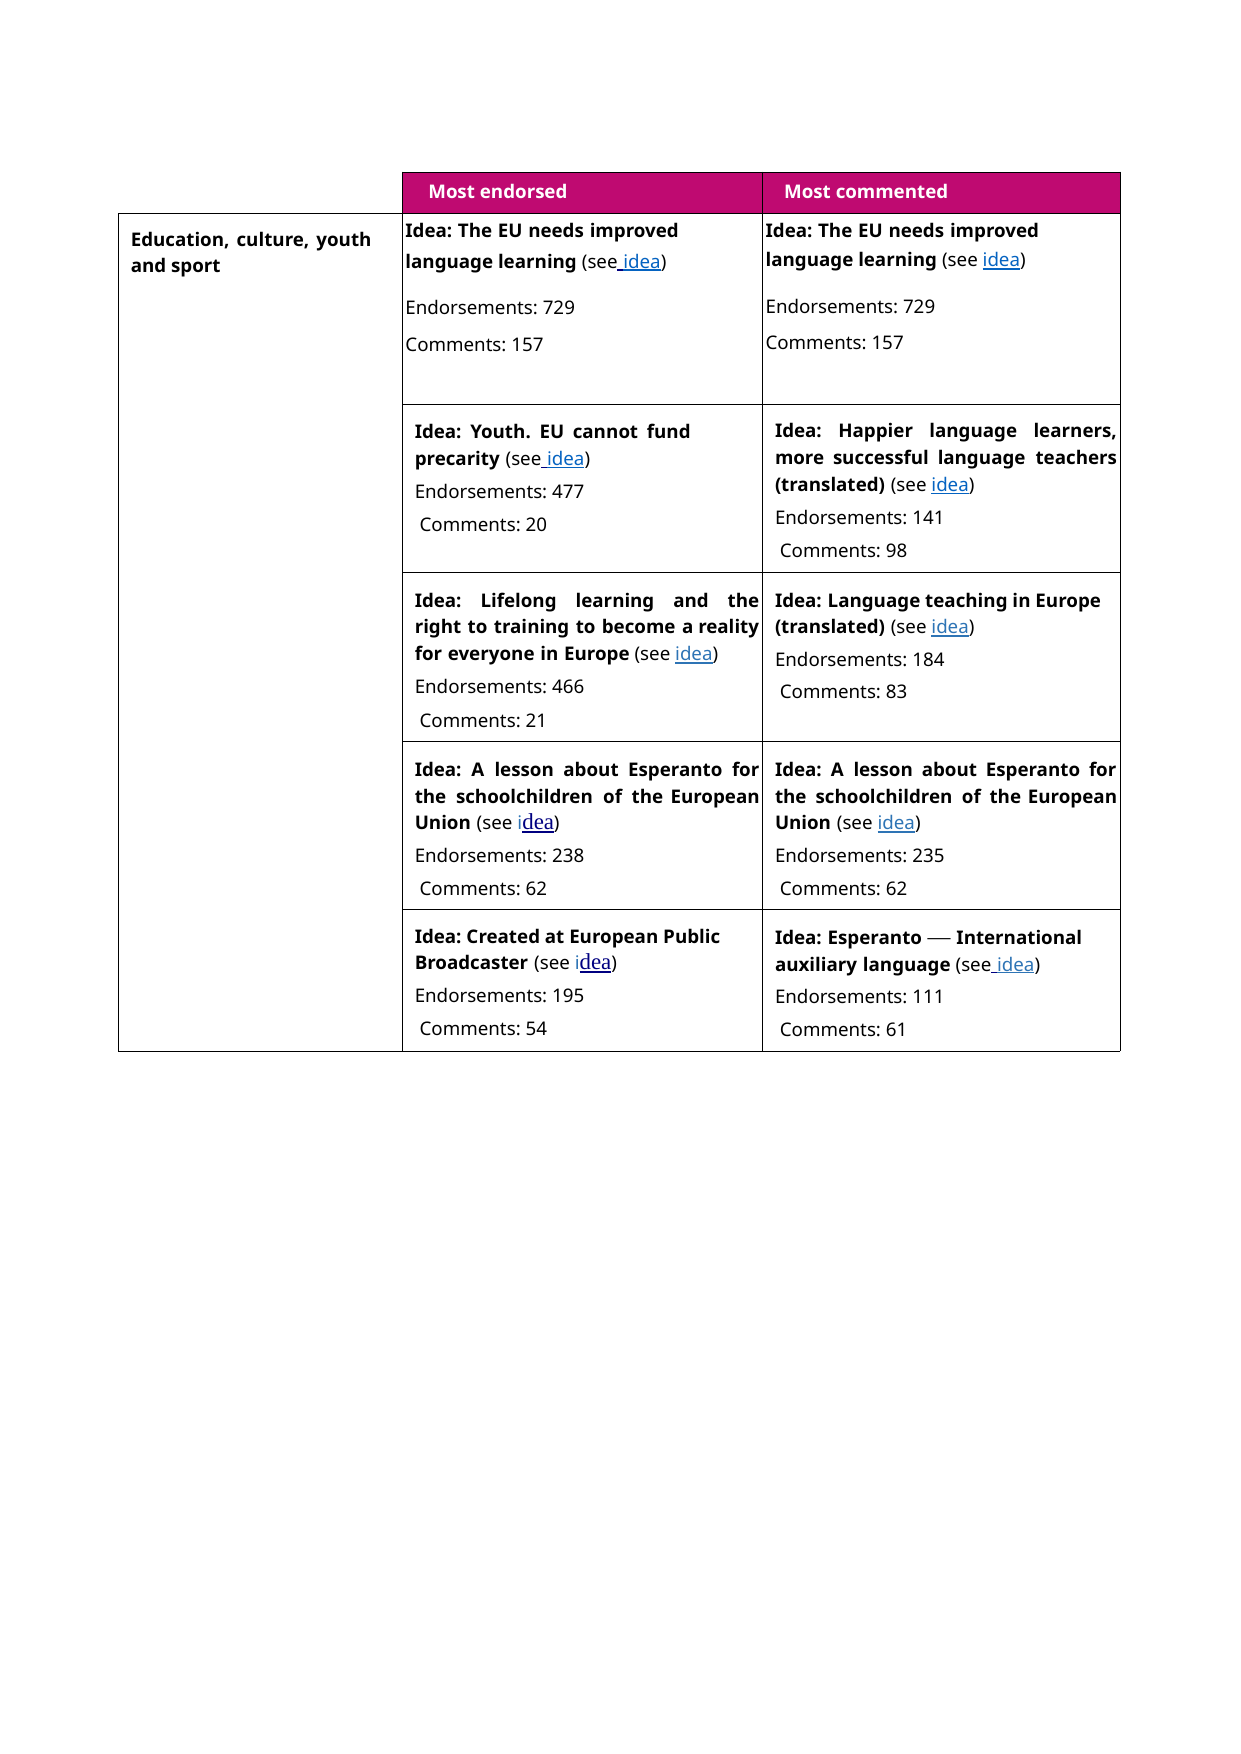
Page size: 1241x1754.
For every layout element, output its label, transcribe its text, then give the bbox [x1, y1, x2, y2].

table_cell Idea: Esperanto — International auxiliary language (see idea) Endorsements: 111 Comments: 61 [763, 910, 1120, 1051]
table_header [1094, 173, 1120, 213]
table_cell Idea: The EU needs improved language learning (see idea) Endorsements: 729 Comments: 157 [763, 214, 1120, 404]
table_cell Idea: Language teaching in Europe (translated) (see idea) Endorsements: 184 Comments: 83 [763, 573, 1120, 741]
table_header [403, 173, 428, 213]
table_cell Idea: The EU needs improved language learning (see idea) Endorsements: 729 Comments: 157 [403, 214, 762, 404]
table_cell Idea: A lesson about Esperanto for the schoolchildren of the European Union (see idea) Endorsements: 238 Comments: 62 [403, 742, 762, 909]
table_cell Idea: Created at European Public Broadcaster (see idea) Endorsements: 195 Comments: 54 [403, 910, 762, 1051]
table_cell Idea: A lesson about Esperanto for the schoolchildren of the European Union (see idea) Endorsements: 235 Comments: 62 [763, 742, 1120, 909]
table_header [763, 173, 784, 213]
table_header [118, 172, 402, 213]
table_header Most commented [784, 173, 1094, 213]
table_header [736, 173, 762, 213]
table_cell Idea: Happier language learners, more successful language teachers (translated) (see idea) Endorsements: 141 Comments: 98 [763, 405, 1120, 572]
table_cell Idea: Lifelong learning and the right to training to become a reality for everyone in Europe (see idea) Endorsements: 466 Comments: 21 [403, 573, 762, 741]
table_header Most endorsed [428, 173, 736, 213]
table_cell Idea: Youth. EU cannot fund precarity (see idea) Endorsements: 477 Comments: 20 [403, 405, 762, 572]
table_cell Education, culture, youth and sport [119, 214, 402, 1051]
